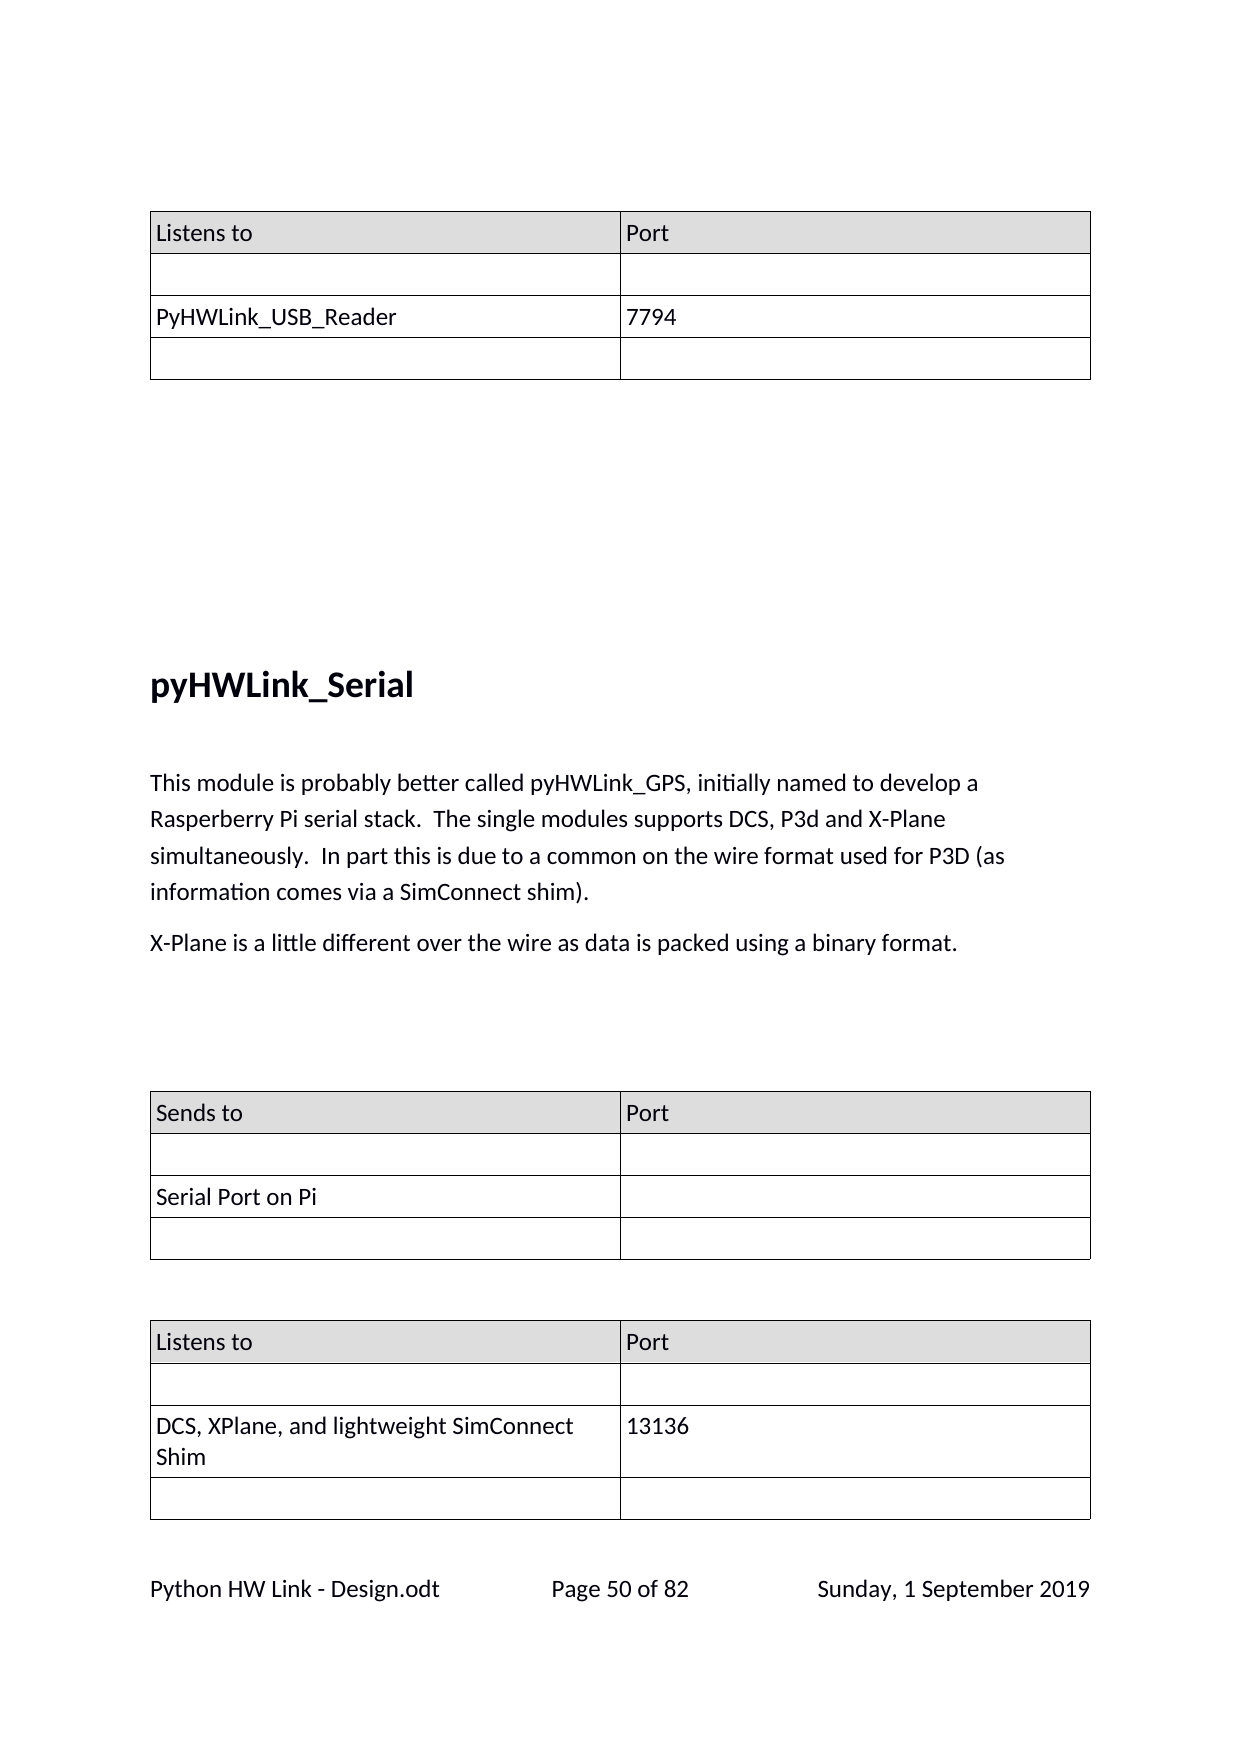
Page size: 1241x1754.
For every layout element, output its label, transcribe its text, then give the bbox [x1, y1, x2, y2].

table_cell 7794 [621, 296, 1090, 337]
table_cell [621, 1364, 1090, 1404]
table_header Listens to [151, 212, 620, 253]
table_cell [151, 1478, 620, 1519]
text This module is probably better called pyHWLink_GPS, initially named to develop a Rasperberry Pi serial stack. The single modules supports DCS, P3d and X-Plane simultaneously. In part this is due to a common on the wire format used for P3D (as information comes via a SimConnect shim). [150, 767, 1090, 907]
table_cell [151, 1218, 620, 1259]
table_cell PyHWLink_USB_Reader [151, 296, 620, 337]
table_cell [621, 1176, 1090, 1217]
table_header Sends to [151, 1092, 620, 1133]
table_header Port [621, 1321, 1090, 1362]
subtitle pyHWLink_Serial [150, 661, 1090, 707]
table_cell DCS, XPlane, and lightweight SimConnect Shim [151, 1406, 620, 1477]
table_cell [151, 1364, 620, 1404]
table_header Port [621, 1092, 1090, 1133]
table_cell [621, 1134, 1090, 1175]
table_cell [621, 338, 1090, 379]
table_cell Serial Port on Pi [151, 1176, 620, 1217]
table_cell [151, 254, 620, 295]
table_header Port [621, 212, 1090, 253]
table_cell [621, 254, 1090, 295]
table_cell [151, 338, 620, 379]
table_cell [621, 1478, 1090, 1519]
table_header Listens to [151, 1321, 620, 1362]
table_cell [621, 1218, 1090, 1259]
text X-Plane is a little different over the wire as data is packed using a binary format. [150, 927, 1090, 958]
table_cell 13136 [621, 1406, 1090, 1477]
table_cell [151, 1134, 620, 1175]
